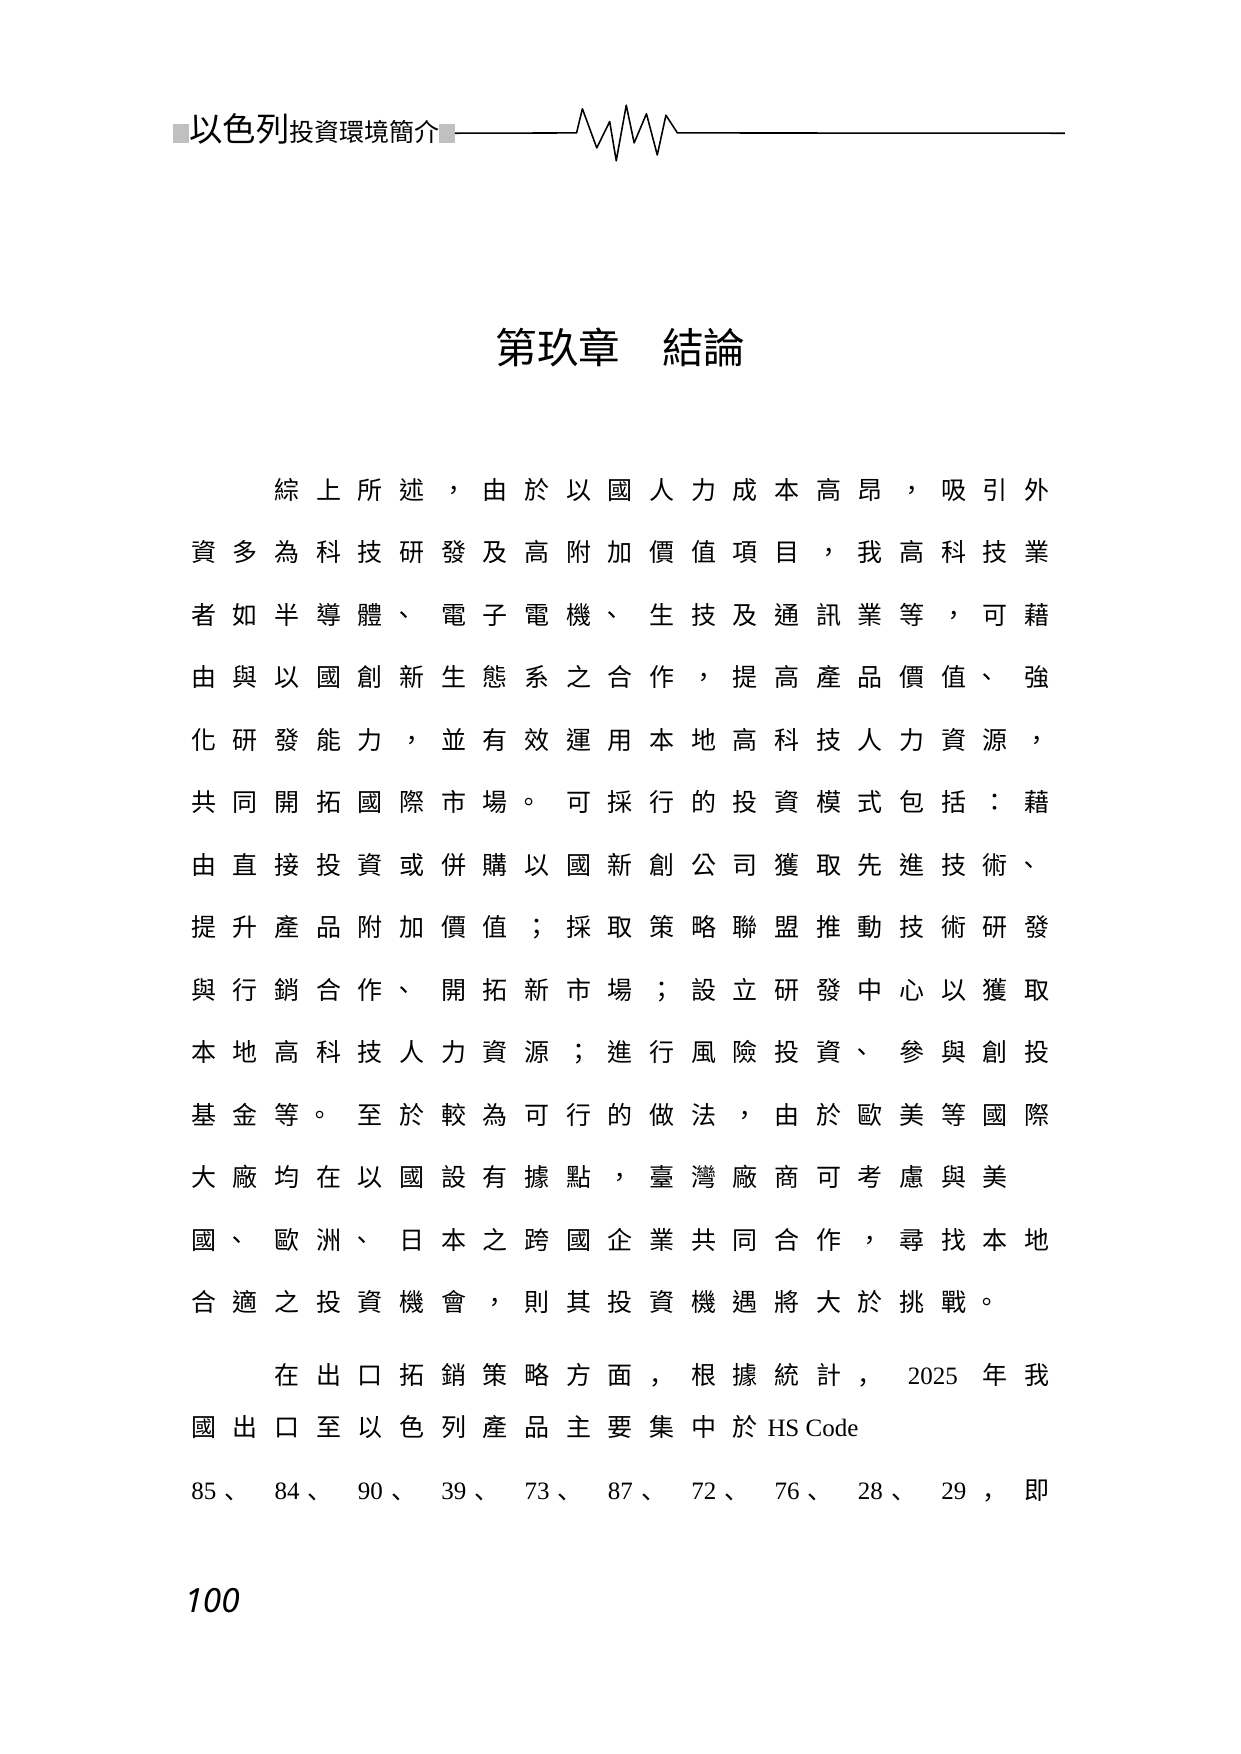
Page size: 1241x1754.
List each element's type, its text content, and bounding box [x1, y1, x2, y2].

text 第玖章 結論 [183, 304, 1058, 366]
text 在出口拓銷策略方面，根據統計，2025年我國出口至以色列產品主要集中於HS Code 85、84、90、39、73、87、72、76、28、29，即 [183, 1322, 1058, 1509]
text 綜上所述，由於以國人力成本高昂，吸引外資多為科技研發及高附加價值項目，我高科技業者如半導體、電子電機、生技及通訊業等，可藉由與以國創新生態系之合作，提高產品價值、強化研發能力，並有效運用本地高科技人力資源，共同開拓國際市場。可採行的投資模式包括：藉由直接投資或併購以國新創公司獲取先進技術、提升產品附加價值；採取策略聯盟推動技術研發與行銷合作、開拓新市場；設立研發中心以獲取本地高科技人力資源；進行風險投資、參與創投基金等。至於較為可行的做法，由於歐美等國際大廠均在以國設有據點，臺灣廠商可考慮與美國、歐洲、日本之跨國企業共同合作，尋找本地合適之投資機會，則其投資機遇將大於挑戰。 [183, 447, 1058, 1322]
